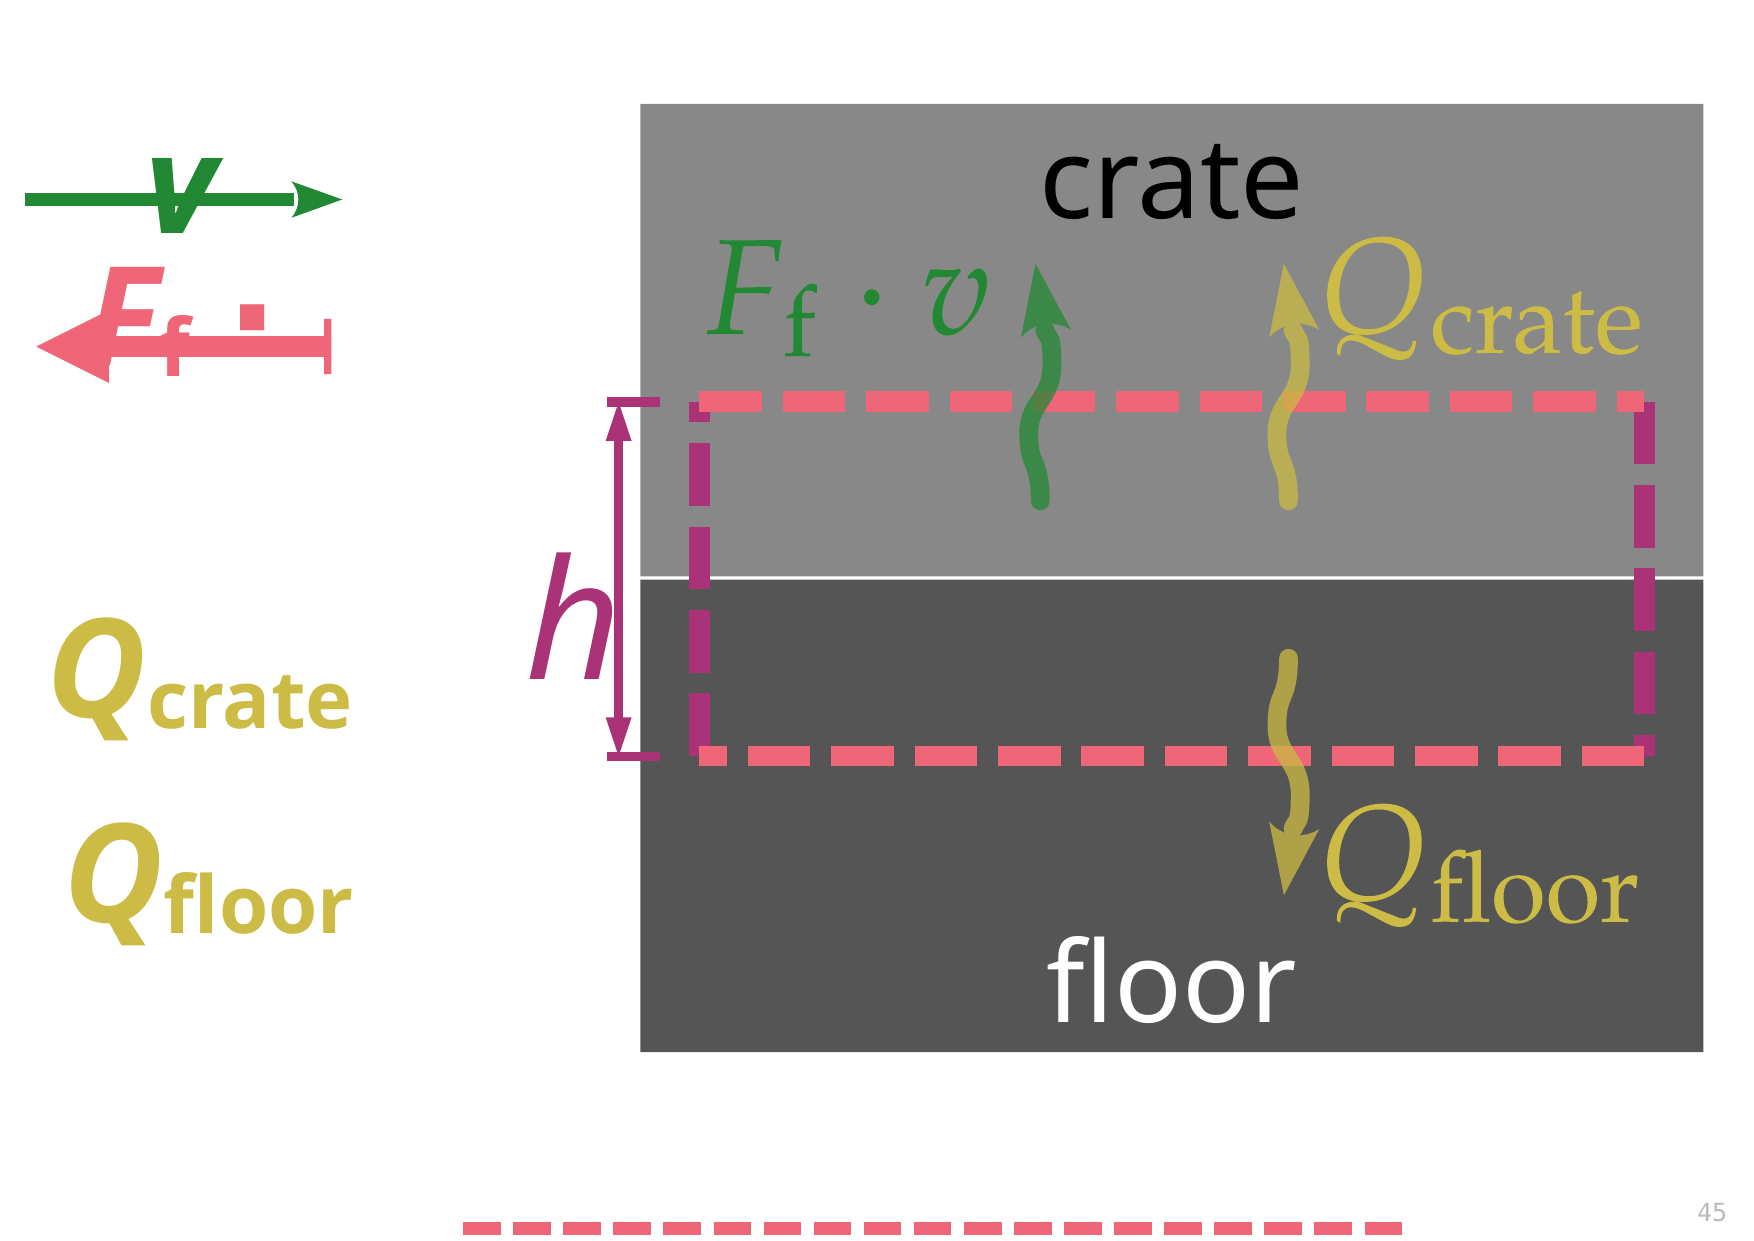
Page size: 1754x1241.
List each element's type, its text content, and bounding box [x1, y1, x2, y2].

text_box Ff ⋅ [71, 211, 296, 336]
text_box Ff ⋅ [110, 357, 296, 364]
text_box Qcrate [32, 563, 350, 716]
text_box [640, 103, 1704, 577]
text_box Qfloor [48, 768, 362, 921]
text_box v [130, 78, 237, 211]
text_box h [510, 494, 614, 676]
text_box crate [1036, 90, 1308, 219]
text_box floor [1039, 935, 1305, 1063]
text_box [640, 579, 1704, 1053]
